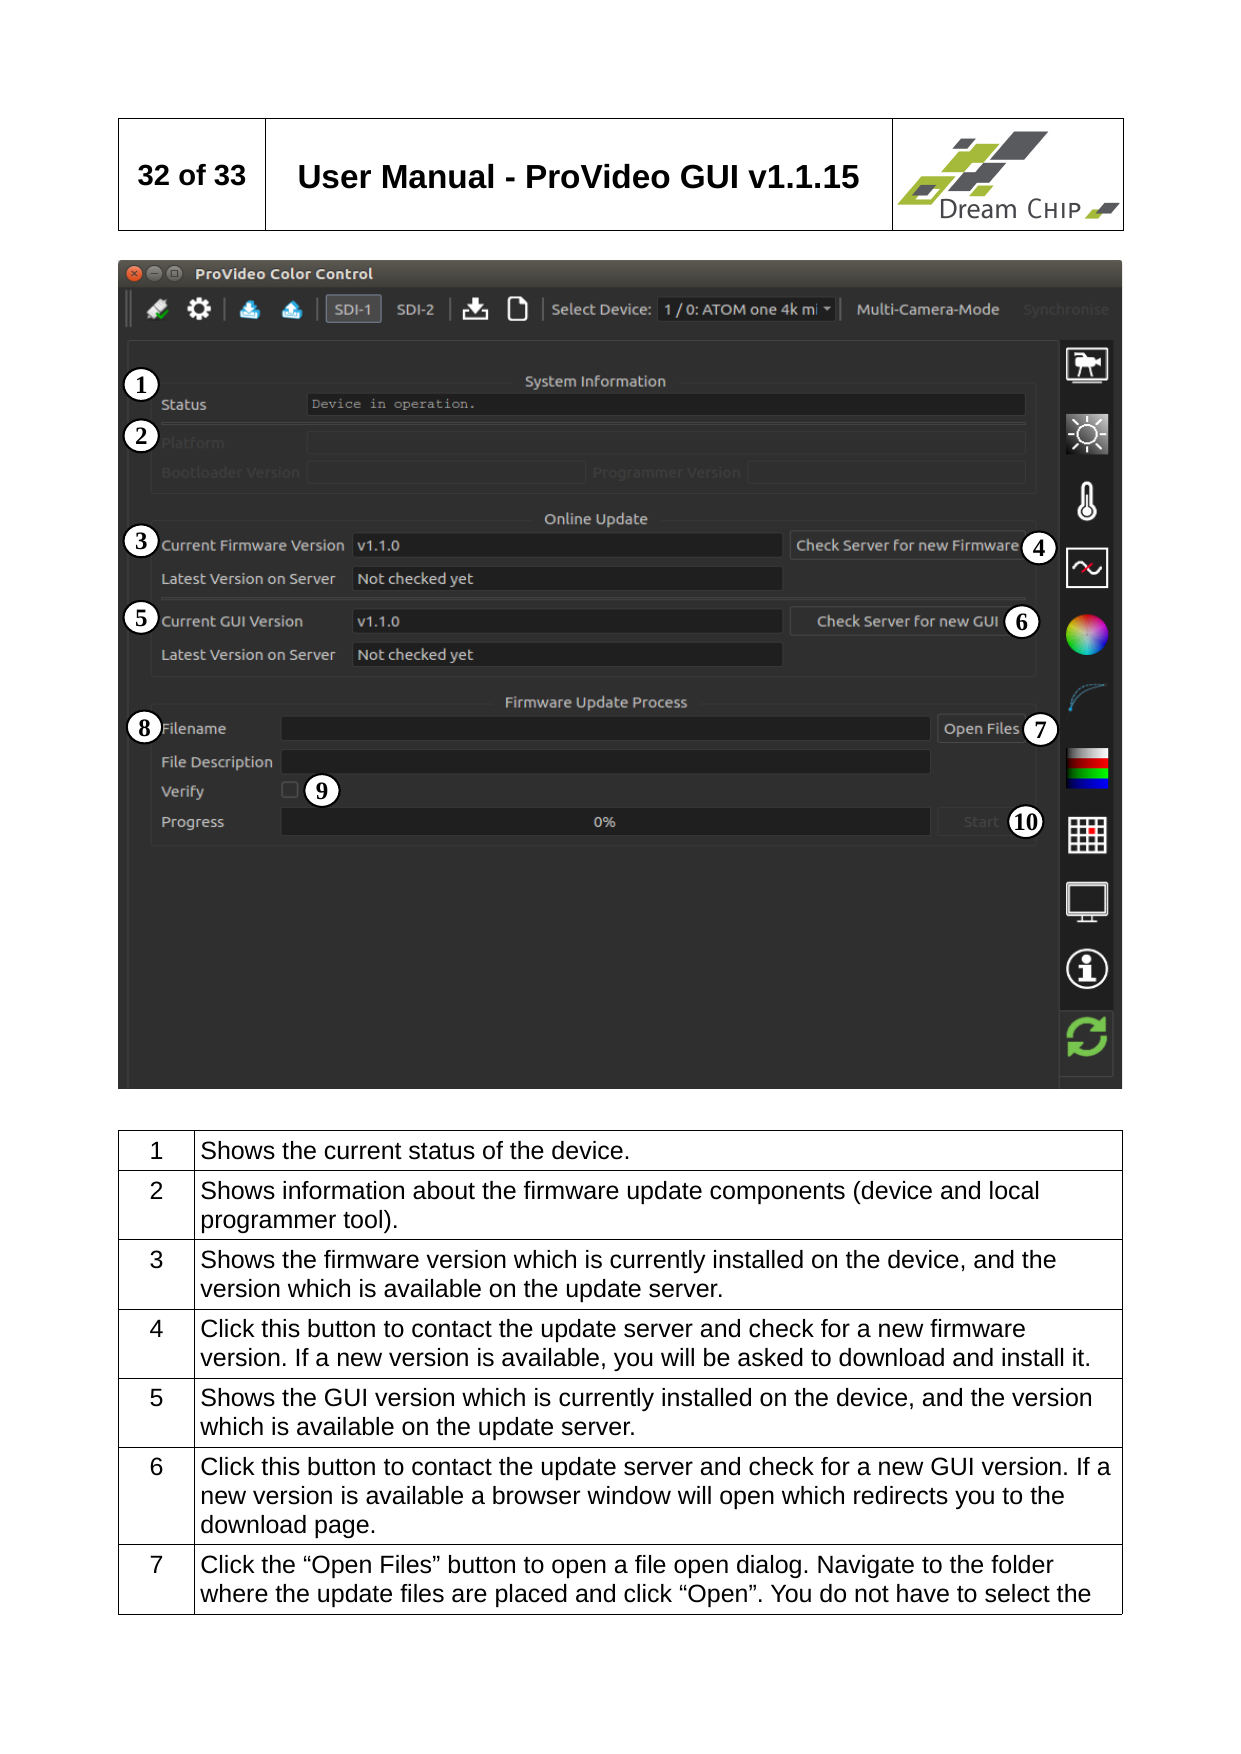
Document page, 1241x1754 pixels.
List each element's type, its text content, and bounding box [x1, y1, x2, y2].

table_cell Shows the GUI version which is currently installed on the device, and the version which is available on the update server. [195, 1379, 1122, 1447]
table_cell 5 [119, 1379, 194, 1447]
table_cell Click this button to contact the update server and check for a new GUI version. If a new version is available a browser window will open which redirects you to the download page. [195, 1448, 1122, 1544]
table_cell Click the “Open Files” button to open a file open dialog. Navigate to the folder where the update files are placed and click “Open”. You do not have to select the [195, 1545, 1122, 1613]
table_cell 7 [119, 1545, 194, 1613]
table_cell 6 [119, 1448, 194, 1544]
table_header 1 [119, 1131, 194, 1170]
table_header Shows the current status of the device. [195, 1131, 1122, 1170]
picture [897, 130, 1120, 220]
table_cell Shows the firmware version which is currently installed on the device, and the version which is available on the update server. [195, 1240, 1122, 1308]
picture [118, 260, 1123, 1089]
table_cell 2 [119, 1171, 194, 1239]
table_cell 4 [119, 1310, 194, 1377]
table_cell Shows information about the firmware update components (device and local programmer tool). [195, 1171, 1122, 1239]
table_cell Click this button to contact the update server and check for a new firmware version. If a new version is available, you will be asked to download and install it. [195, 1310, 1122, 1377]
table_cell 3 [119, 1240, 194, 1308]
